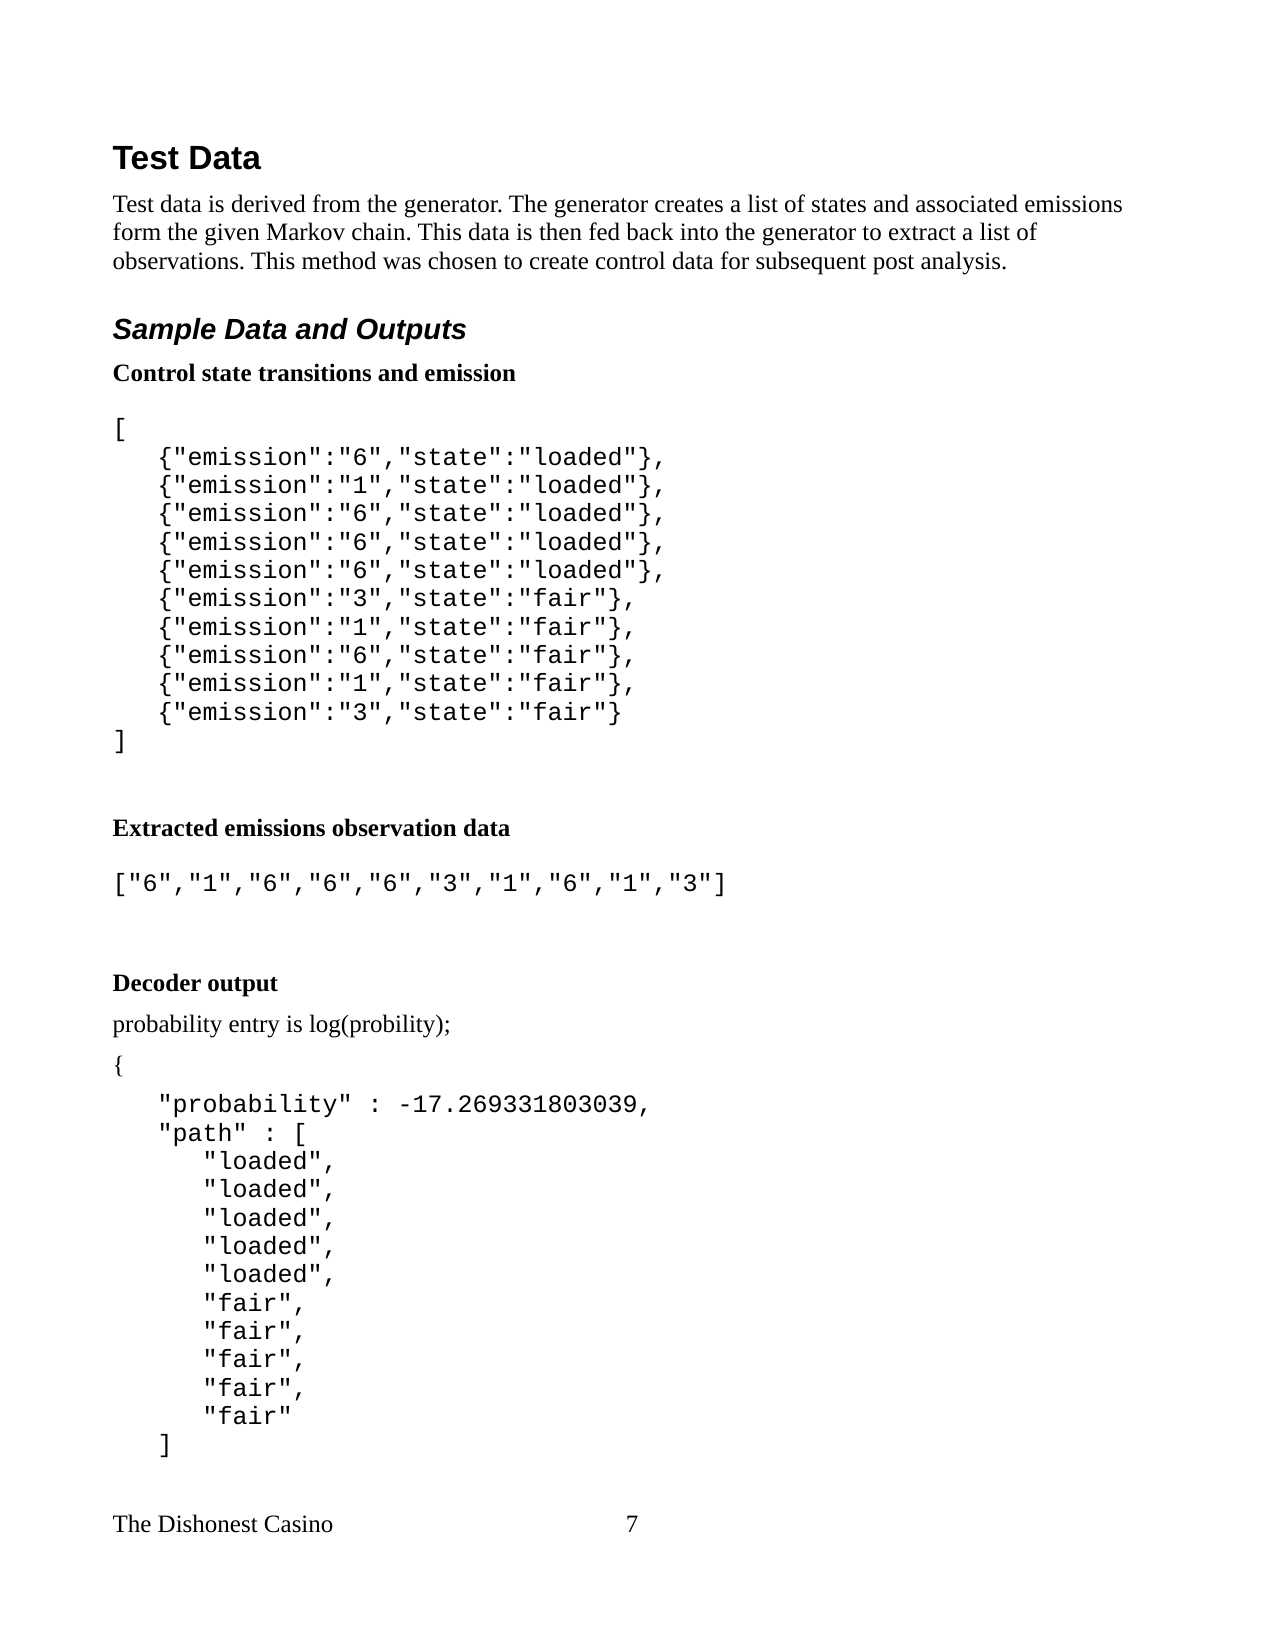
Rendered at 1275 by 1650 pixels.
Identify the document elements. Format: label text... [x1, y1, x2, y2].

text {"emission":"6","state":"loaded"}, [112, 558, 1162, 586]
text "loaded", [112, 1262, 1162, 1290]
text {"emission":"6","state":"loaded"}, [112, 529, 1162, 558]
text "fair", [112, 1347, 1162, 1375]
text "loaded", [112, 1148, 1162, 1177]
text {"emission":"1","state":"fair"}, [112, 671, 1162, 699]
text Test data is derived from the generator. The generator creates a list of states and associated emissions form the given Markov chain. This data is then fed back into the generator to extract a list of observations. This method was chosen to create control data for subsequent post analysis. [112, 189, 1162, 275]
text probability entry is log(probility); [112, 1009, 1162, 1038]
text Extracted emissions observation data [112, 813, 1162, 842]
text { [112, 1051, 1162, 1079]
text [ [112, 416, 1162, 444]
text "fair", [112, 1318, 1162, 1347]
text {"emission":"6","state":"loaded"}, [112, 501, 1162, 529]
text "fair" [112, 1403, 1162, 1432]
text {"emission":"3","state":"fair"}, [112, 586, 1162, 614]
text Decoder output [112, 968, 1162, 997]
text {"emission":"1","state":"loaded"}, [112, 473, 1162, 501]
text {"emission":"6","state":"loaded"}, [112, 444, 1162, 473]
text "loaded", [112, 1233, 1162, 1262]
text "loaded", [112, 1177, 1162, 1205]
text "path" : [ [112, 1120, 1162, 1148]
text ["6","1","6","6","6","3","1","6","1","3"] [112, 870, 1162, 898]
text ] [112, 1432, 1162, 1460]
text "fair", [112, 1375, 1162, 1403]
subtitle Sample Data and Outputs [112, 312, 1162, 346]
text {"emission":"3","state":"fair"} [112, 699, 1162, 728]
text ] [112, 728, 1162, 756]
subtitle Test Data [112, 137, 1162, 176]
text {"emission":"1","state":"fair"}, [112, 614, 1162, 643]
text Control state transitions and emission [112, 358, 1162, 387]
text "probability" : -17.269331803039, [112, 1092, 1162, 1120]
text "fair", [112, 1290, 1162, 1318]
text {"emission":"6","state":"fair"}, [112, 643, 1162, 671]
text "loaded", [112, 1205, 1162, 1233]
